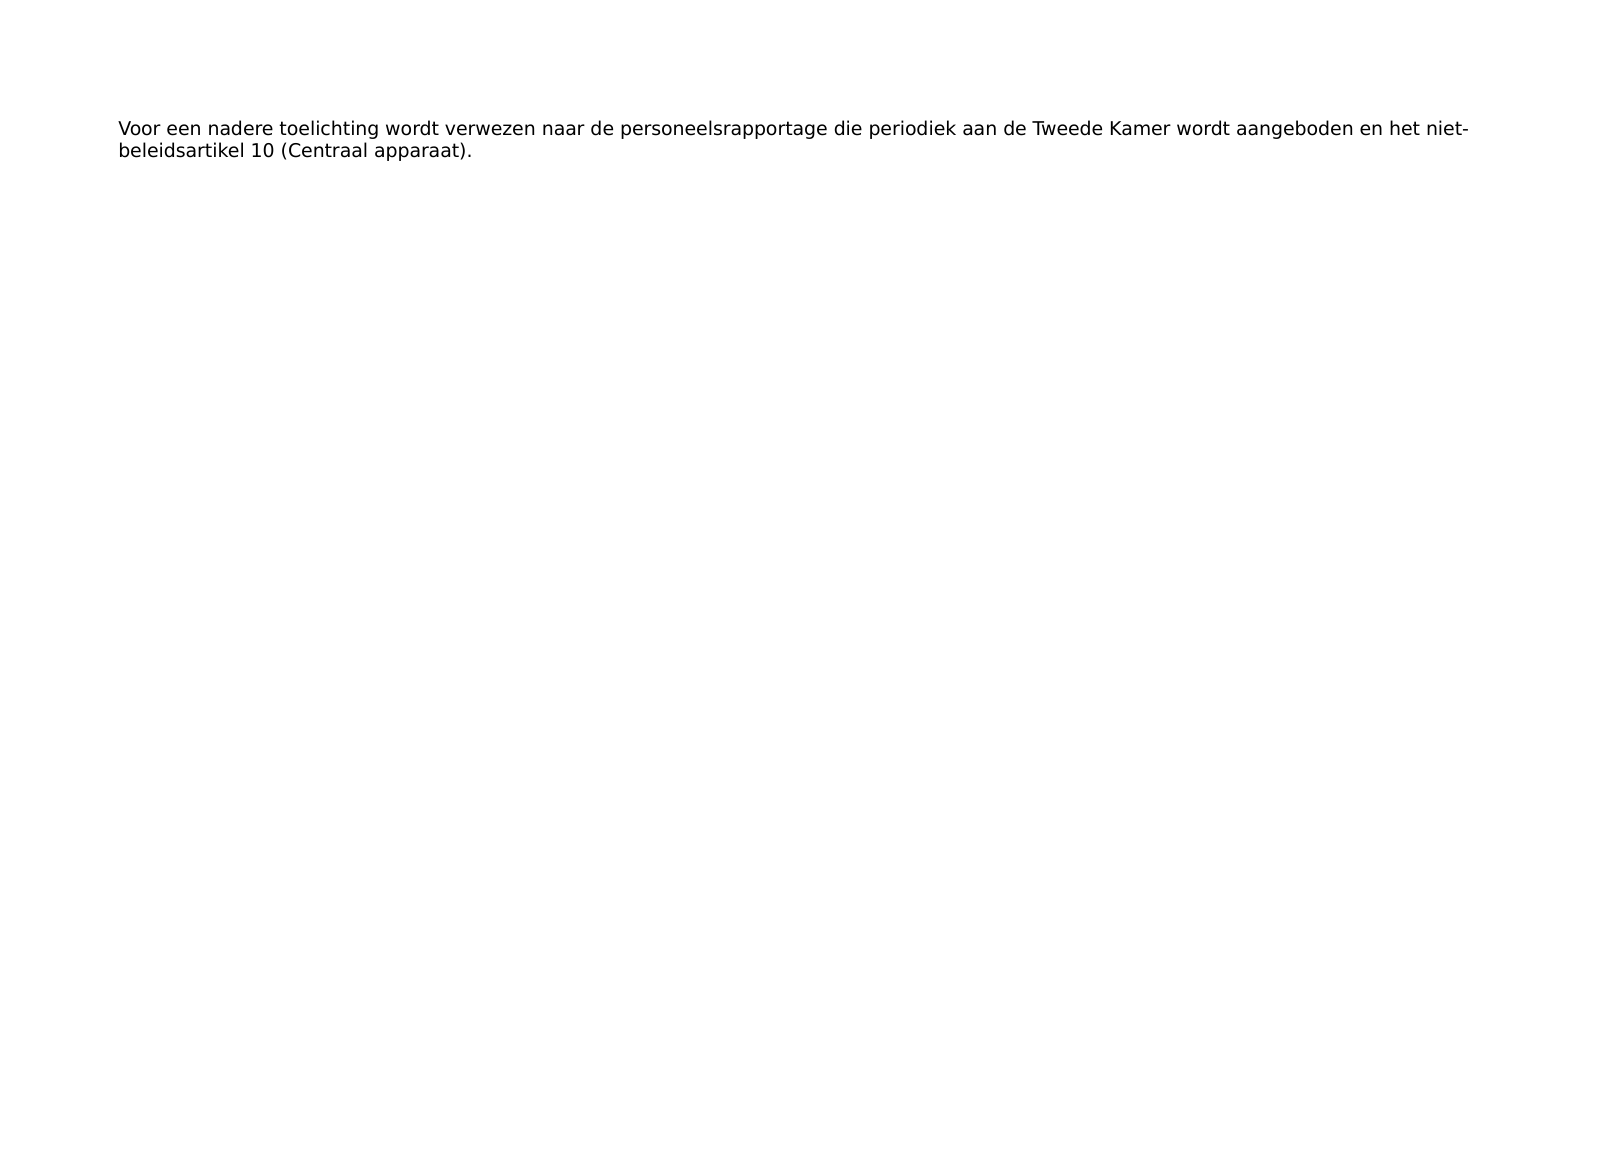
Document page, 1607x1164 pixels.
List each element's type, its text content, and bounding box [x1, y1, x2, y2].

text Voor een nadere toelichting wordt verwezen naar de personeelsrapportage die periodiek aan de Tweede Kamer wordt aangeboden en het niet-beleidsartikel 10 (Centraal apparaat). [118, 118, 1488, 162]
